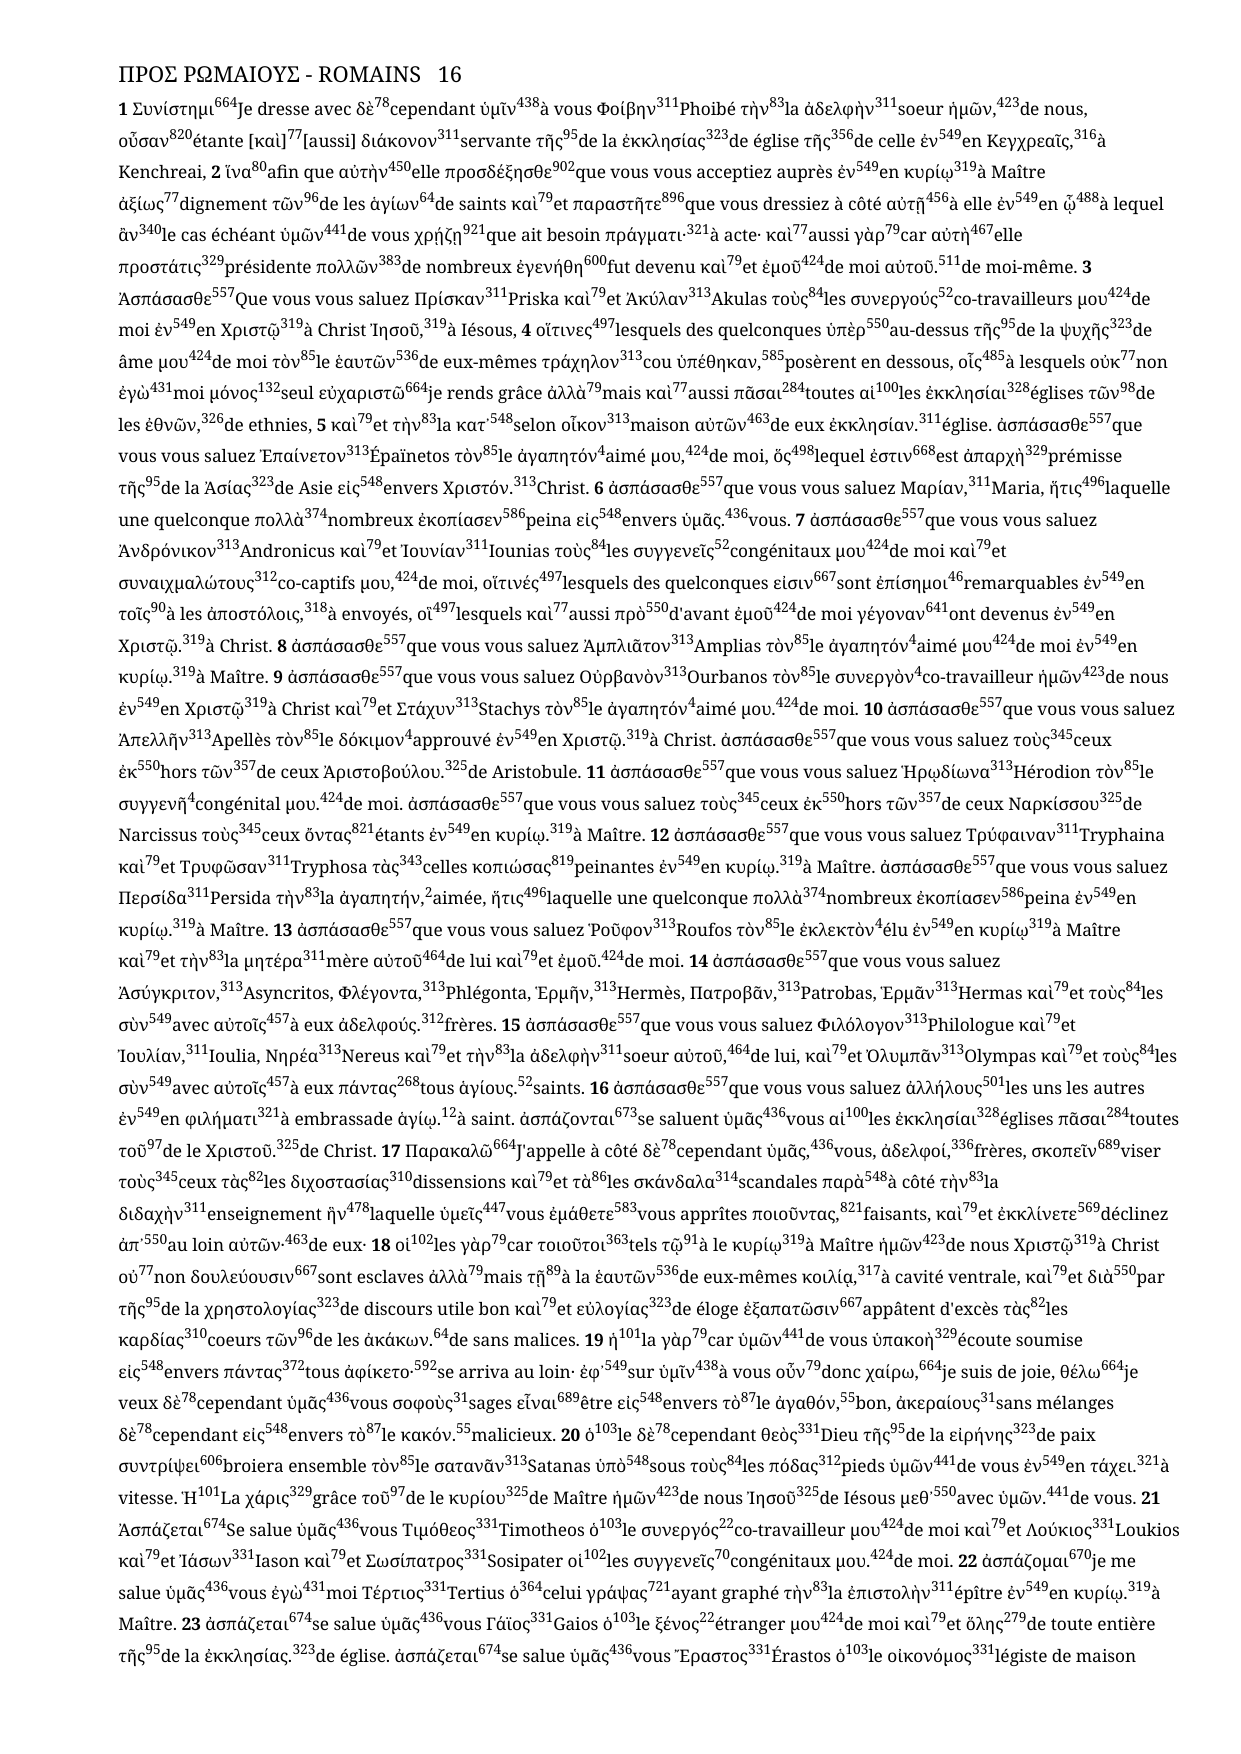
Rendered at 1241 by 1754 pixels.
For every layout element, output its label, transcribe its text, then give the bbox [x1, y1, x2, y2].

text ΠΡΟΣ ΡΩΜΑΙΟΥΣ - ROMAINS 16 [118, 59, 1181, 89]
text 1 Συνίστημι664Je dresse avec δὲ78cependant ὑμῖν438à vous Φοίβην311Phoibé τὴν83la ἀδελφὴν311soeur ἡμῶν,423de nous, οὖσαν820étante [καὶ]77[aussi] διάκονον311servante τῆς95de la ἐκκλησίας323de église τῆς356de celle ἐν549en Κεγχρεαῖς,316à Kenchreai, 2 ἵνα80afin que αὐτὴν450elle προσδέξησθε902que vous vous acceptiez auprès ἐν549en κυρίῳ319à Maître ἀξίως77dignement τῶν96de les ἁγίων64de saints καὶ79et παραστῆτε896que vous dressiez à côté αὐτῇ456à elle ἐν549en ᾧ488à lequel ἂν340le cas échéant ὑμῶν441de vous χρῄζῃ921que ait besoin πράγματι·321à acte· καὶ77aussi γὰρ79car αὐτὴ467elle προστάτις329présidente πολλῶν383de nombreux ἐγενήθη600fut devenu καὶ79et ἐμοῦ424de moi αὐτοῦ.511de moi-même. 3 Ἀσπάσασθε557Que vous vous saluez Πρίσκαν311Priska καὶ79et Ἀκύλαν313Akulas τοὺς84les συνεργούς52co-travailleurs μου424de moi ἐν549en Χριστῷ319à Christ Ἰησοῦ,319à Iésous, 4 οἵτινες497lesquels des quelconques ὑπὲρ550au-dessus τῆς95de la ψυχῆς323de âme μου424de moi τὸν85le ἑαυτῶν536de eux-mêmes τράχηλον313cou ὑπέθηκαν,585posèrent en dessous, οἷς485à lesquels οὐκ77non ἐγὼ431moi μόνος132seul εὐχαριστῶ664je rends grâce ἀλλὰ79mais καὶ77aussi πᾶσαι284toutes αἱ100les ἐκκλησίαι328églises τῶν98de les ἐθνῶν,326de ethnies, 5 καὶ79et τὴν83la κατ᾽548selon οἶκον313maison αὐτῶν463de eux ἐκκλησίαν.311église. ἀσπάσασθε557que vous vous saluez Ἐπαίνετον313Épaïnetos τὸν85le ἀγαπητόν4aimé μου,424de moi, ὅς498lequel ἐστιν668est ἀπαρχὴ329prémisse τῆς95de la Ἀσίας323de Asie εἰς548envers Χριστόν.313Christ. 6 ἀσπάσασθε557que vous vous saluez Μαρίαν,311Maria, ἥτις496laquelle une quelconque πολλὰ374nombreux ἐκοπίασεν586peina εἰς548envers ὑμᾶς.436vous. 7 ἀσπάσασθε557que vous vous saluez Ἀνδρόνικον313Andronicus καὶ79et Ἰουνίαν311Iounias τοὺς84les συγγενεῖς52congénitaux μου424de moi καὶ79et συναιχμαλώτους312co-captifs μου,424de moi, οἵτινές497lesquels des quelconques εἰσιν667sont ἐπίσημοι46remarquables ἐν549en τοῖς90à les ἀποστόλοις,318à envoyés, οἳ497lesquels καὶ77aussi πρὸ550d'avant ἐμοῦ424de moi γέγοναν641ont devenus ἐν549en Χριστῷ.319à Christ. 8 ἀσπάσασθε557que vous vous saluez Ἀμπλιᾶτον313Amplias τὸν85le ἀγαπητόν4aimé μου424de moi ἐν549en κυρίῳ.319à Maître. 9 ἀσπάσασθε557que vous vous saluez Οὐρβανὸν313Ourbanos τὸν85le συνεργὸν4co-travailleur ἡμῶν423de nous ἐν549en Χριστῷ319à Christ καὶ79et Στάχυν313Stachys τὸν85le ἀγαπητόν4aimé μου.424de moi. 10 ἀσπάσασθε557que vous vous saluez Ἀπελλῆν313Apellès τὸν85le δόκιμον4approuvé ἐν549en Χριστῷ.319à Christ. ἀσπάσασθε557que vous vous saluez τοὺς345ceux ἐκ550hors τῶν357de ceux Ἀριστοβούλου.325de Aristobule. 11 ἀσπάσασθε557que vous vous saluez Ἡρῳδίωνα313Hérodion τὸν85le συγγενῆ4congénital μου.424de moi. ἀσπάσασθε557que vous vous saluez τοὺς345ceux ἐκ550hors τῶν357de ceux Ναρκίσσου325de Narcissus τοὺς345ceux ὄντας821étants ἐν549en κυρίῳ.319à Maître. 12 ἀσπάσασθε557que vous vous saluez Τρύφαιναν311Tryphaina καὶ79et Τρυφῶσαν311Tryphosa τὰς343celles κοπιώσας819peinantes ἐν549en κυρίῳ.319à Maître. ἀσπάσασθε557que vous vous saluez Περσίδα311Persida τὴν83la ἀγαπητήν,2aimée, ἥτις496laquelle une quelconque πολλὰ374nombreux ἐκοπίασεν586peina ἐν549en κυρίῳ.319à Maître. 13 ἀσπάσασθε557que vous vous saluez Ῥοῦφον313Roufos τὸν85le ἐκλεκτὸν4élu ἐν549en κυρίῳ319à Maître καὶ79et τὴν83la μητέρα311mère αὐτοῦ464de lui καὶ79et ἐμοῦ.424de moi. 14 ἀσπάσασθε557que vous vous saluez Ἀσύγκριτον,313Asyncritos, Φλέγοντα,313Phlégonta, Ἑρμῆν,313Hermès, Πατροβᾶν,313Patrobas, Ἑρμᾶν313Hermas καὶ79et τοὺς84les σὺν549avec αὐτοῖς457à eux ἀδελφούς.312frères. 15 ἀσπάσασθε557que vous vous saluez Φιλόλογον313Philologue καὶ79et Ἰουλίαν,311Ioulia, Νηρέα313Nereus καὶ79et τὴν83la ἀδελφὴν311soeur αὐτοῦ,464de lui, καὶ79et Ὀλυμπᾶν313Olympas καὶ79et τοὺς84les σὺν549avec αὐτοῖς457à eux πάντας268tous ἁγίους.52saints. 16 ἀσπάσασθε557que vous vous saluez ἀλλήλους501les uns les autres ἐν549en φιλήματι321à embrassade ἁγίῳ.12à saint. ἀσπάζονται673se saluent ὑμᾶς436vous αἱ100les ἐκκλησίαι328églises πᾶσαι284toutes τοῦ97de le Χριστοῦ.325de Christ. 17 Παρακαλῶ664J'appelle à côté δὲ78cependant ὑμᾶς,436vous, ἀδελφοί,336frères, σκοπεῖν689viser τοὺς345ceux τὰς82les διχοστασίας310dissensions καὶ79et τὰ86les σκάνδαλα314scandales παρὰ548à côté τὴν83la διδαχὴν311enseignement ἣν478laquelle ὑμεῖς447vous ἐμάθετε583vous apprîtes ποιοῦντας,821faisants, καὶ79et ἐκκλίνετε569déclinez ἀπ᾽550au loin αὐτῶν·463de eux· 18 οἱ102les γὰρ79car τοιοῦτοι363tels τῷ91à le κυρίῳ319à Maître ἡμῶν423de nous Χριστῷ319à Christ οὐ77non δουλεύουσιν667sont esclaves ἀλλὰ79mais τῇ89à la ἑαυτῶν536de eux-mêmes κοιλίᾳ,317à cavité ventrale, καὶ79et διὰ550par τῆς95de la χρηστολογίας323de discours utile bon καὶ79et εὐλογίας323de éloge ἐξαπατῶσιν667appâtent d'excès τὰς82les καρδίας310coeurs τῶν96de les ἀκάκων.64de sans malices. 19 ἡ101la γὰρ79car ὑμῶν441de vous ὑπακοὴ329écoute soumise εἰς548envers πάντας372tous ἀφίκετο·592se arriva au loin· ἐφ᾽549sur ὑμῖν438à vous οὖν79donc χαίρω,664je suis de joie, θέλω664je veux δὲ78cependant ὑμᾶς436vous σοφοὺς31sages εἶναι689être εἰς548envers τὸ87le ἀγαθόν,55bon, ἀκεραίους31sans mélanges δὲ78cependant εἰς548envers τὸ87le κακόν.55malicieux. 20 ὁ103le δὲ78cependant θεὸς331Dieu τῆς95de la εἰρήνης323de paix συντρίψει606broiera ensemble τὸν85le σατανᾶν313Satanas ὑπὸ548sous τοὺς84les πόδας312pieds ὑμῶν441de vous ἐν549en τάχει.321à vitesse. Ἡ101La χάρις329grâce τοῦ97de le κυρίου325de Maître ἡμῶν423de nous Ἰησοῦ325de Iésous μεθ᾽550avec ὑμῶν.441de vous. 21 Ἀσπάζεται674Se salue ὑμᾶς436vous Τιμόθεος331Timotheos ὁ103le συνεργός22co-travailleur μου424de moi καὶ79et Λούκιος331Loukios καὶ79et Ἰάσων331Iason καὶ79et Σωσίπατρος331Sosipater οἱ102les συγγενεῖς70congénitaux μου.424de moi. 22 ἀσπάζομαι670je me salue ὑμᾶς436vous ἐγὼ431moi Τέρτιος331Tertius ὁ364celui γράψας721ayant graphé τὴν83la ἐπιστολὴν311épître ἐν549en κυρίῳ.319à Maître. 23 ἀσπάζεται674se salue ὑμᾶς436vous Γάϊος331Gaios ὁ103le ξένος22étranger μου424de moi καὶ79et ὅλης279de toute entière τῆς95de la ἐκκλησίας.323de église. ἀσπάζεται674se salue ὑμᾶς436vous Ἔραστος331Érastos ὁ103le οἰκονόμος331légiste de maison τῆς95de la πόλεως323de cité καὶ79et Κούαρτος331Kouartos ὁ103le ἀδελφός.331frère. [933[ 24 25 Τῷ352à Celui δὲ78cependant δυναμένῳ855à se pouvant ὑμᾶς436vous στηρίξαι681fixer κατὰ548selon τὸ87le εὐαγγέλιόν315évangile μου424de moi καὶ79et τὸ87le κήρυγμα315annonce Ἰησοῦ325de Iésous Χριστοῦ,325de Christ, κατὰ548selon ἀποκάλυψιν311découverte μυστηρίου327de mystère χρόνοις318à temps αἰωνίοις9à éternels σεσιγημένου,809de ayant été gardé le silence, 26 φανερωθέντος754de ayant été rendu visible δὲ78cependant νῦν77maintenant διά550par τε79en outre γραφῶν322de graphes προφητικῶν13de prophétiques κατ᾽548selon ἐπιταγὴν311mandat τοῦ97de le αἰωνίου16de éternel θεοῦ325de Dieu εἰς548envers ὑπακοὴν311écoute soumise πίστεως323de croyance εἰς548envers πάντα270tous τὰ86les ἔθνη314ethnies γνωρισθέντος,756de ayant été fait connaître, 27 μόνῳ121à seul σοφῷ10à sage θεῷ,319à Dieu, διὰ550par Ἰησοῦ325de Iésous Χριστοῦ,325de Christ, ᾧ486à lequel ἡ101la δόξα329gloire εἰς548envers τοὺς84les αἰῶνας,312ères, ἀμήν.304amen. ]934] [118, 93, 1181, 1667]
